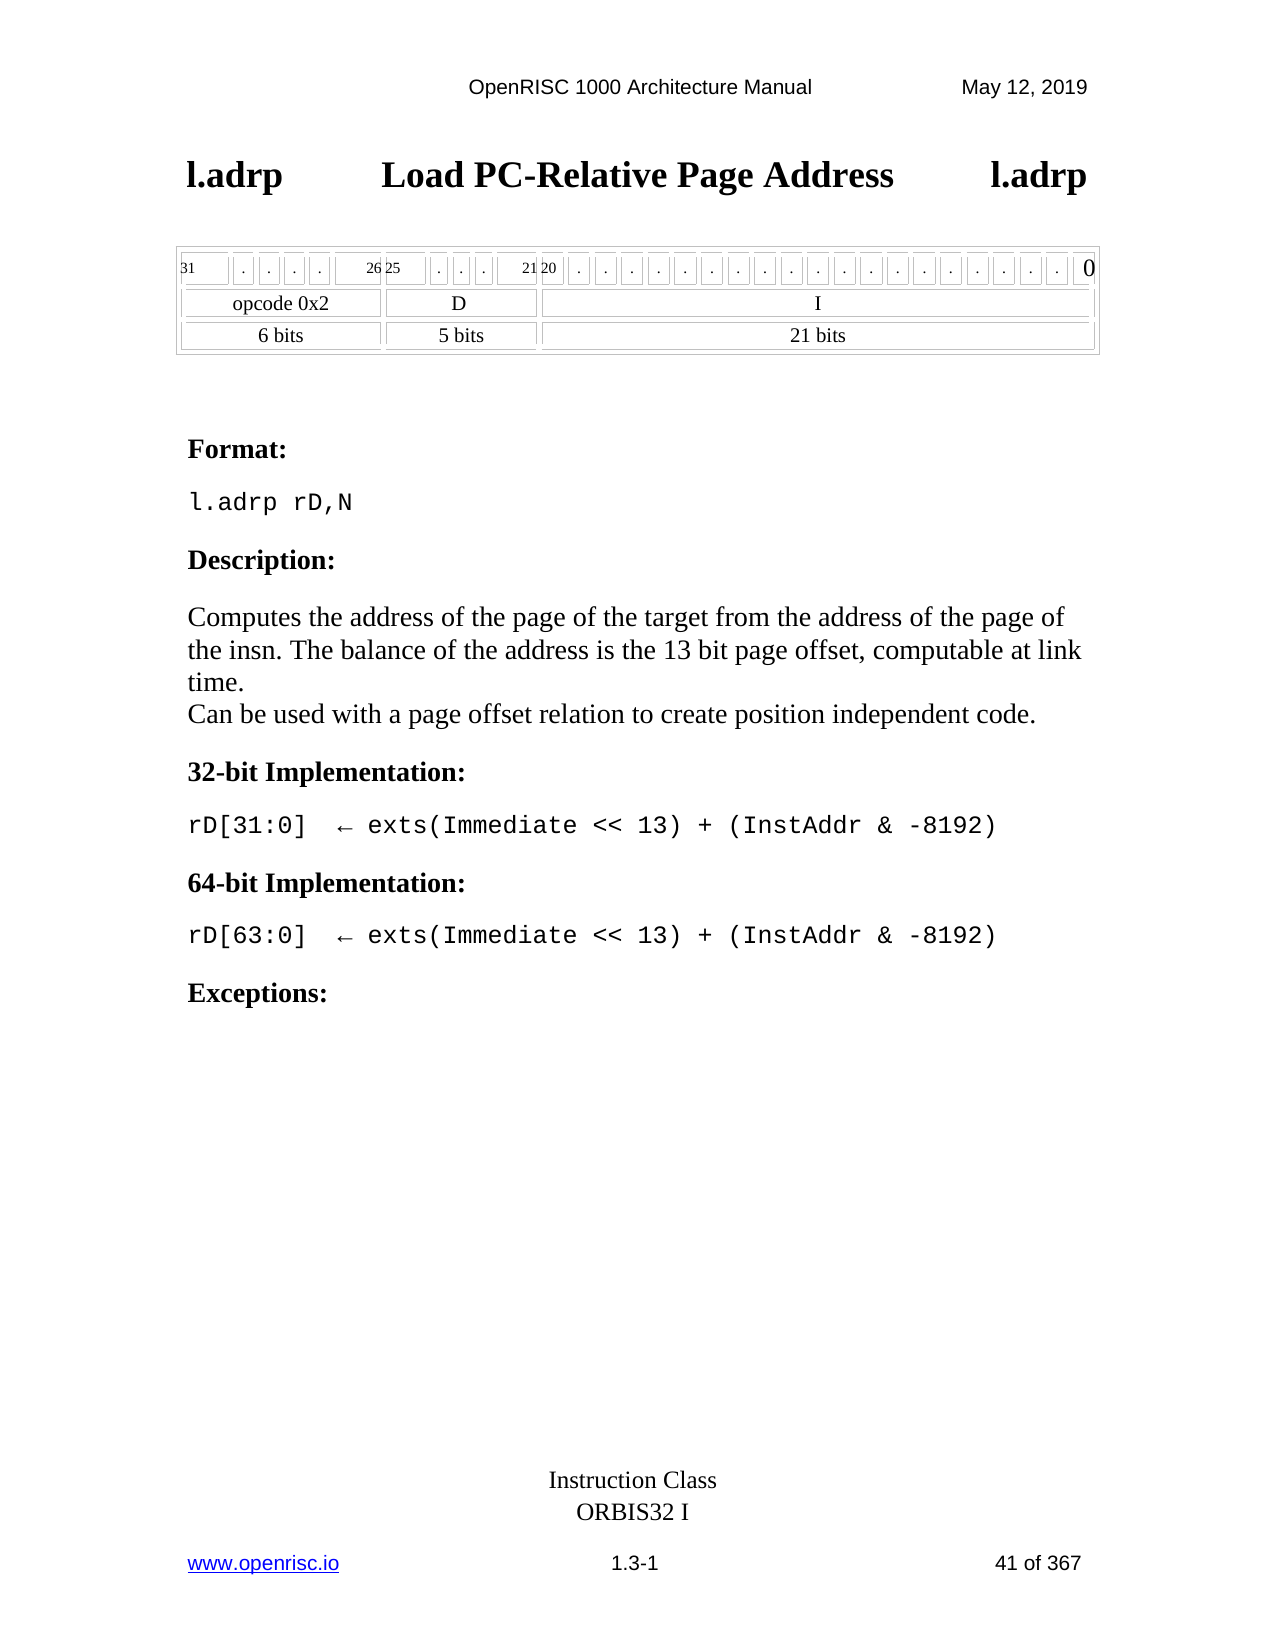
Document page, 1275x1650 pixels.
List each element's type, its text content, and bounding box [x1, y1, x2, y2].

text Exceptions: [187, 976, 1087, 1009]
text rD[31:0] ← exts(Immediate << 13) + (InstAddr & -8192) [187, 812, 1087, 841]
text Computes the address of the page of the target from the address of the page of the insn. The balance of the address is the 13 bit page offset, computable at link time. [187, 600, 1087, 697]
text rD[63:0] ← exts(Immediate << 13) + (InstAddr & -8192) [187, 923, 1087, 951]
text Description: [187, 543, 1087, 575]
text Can be used with a page offset relation to create position independent code. [187, 697, 1087, 730]
text Format: [187, 432, 1087, 464]
text 32-bit Implementation: [187, 755, 1087, 787]
text 64-bit Implementation: [187, 866, 1087, 898]
text l.adrp rD,N [187, 489, 1087, 518]
